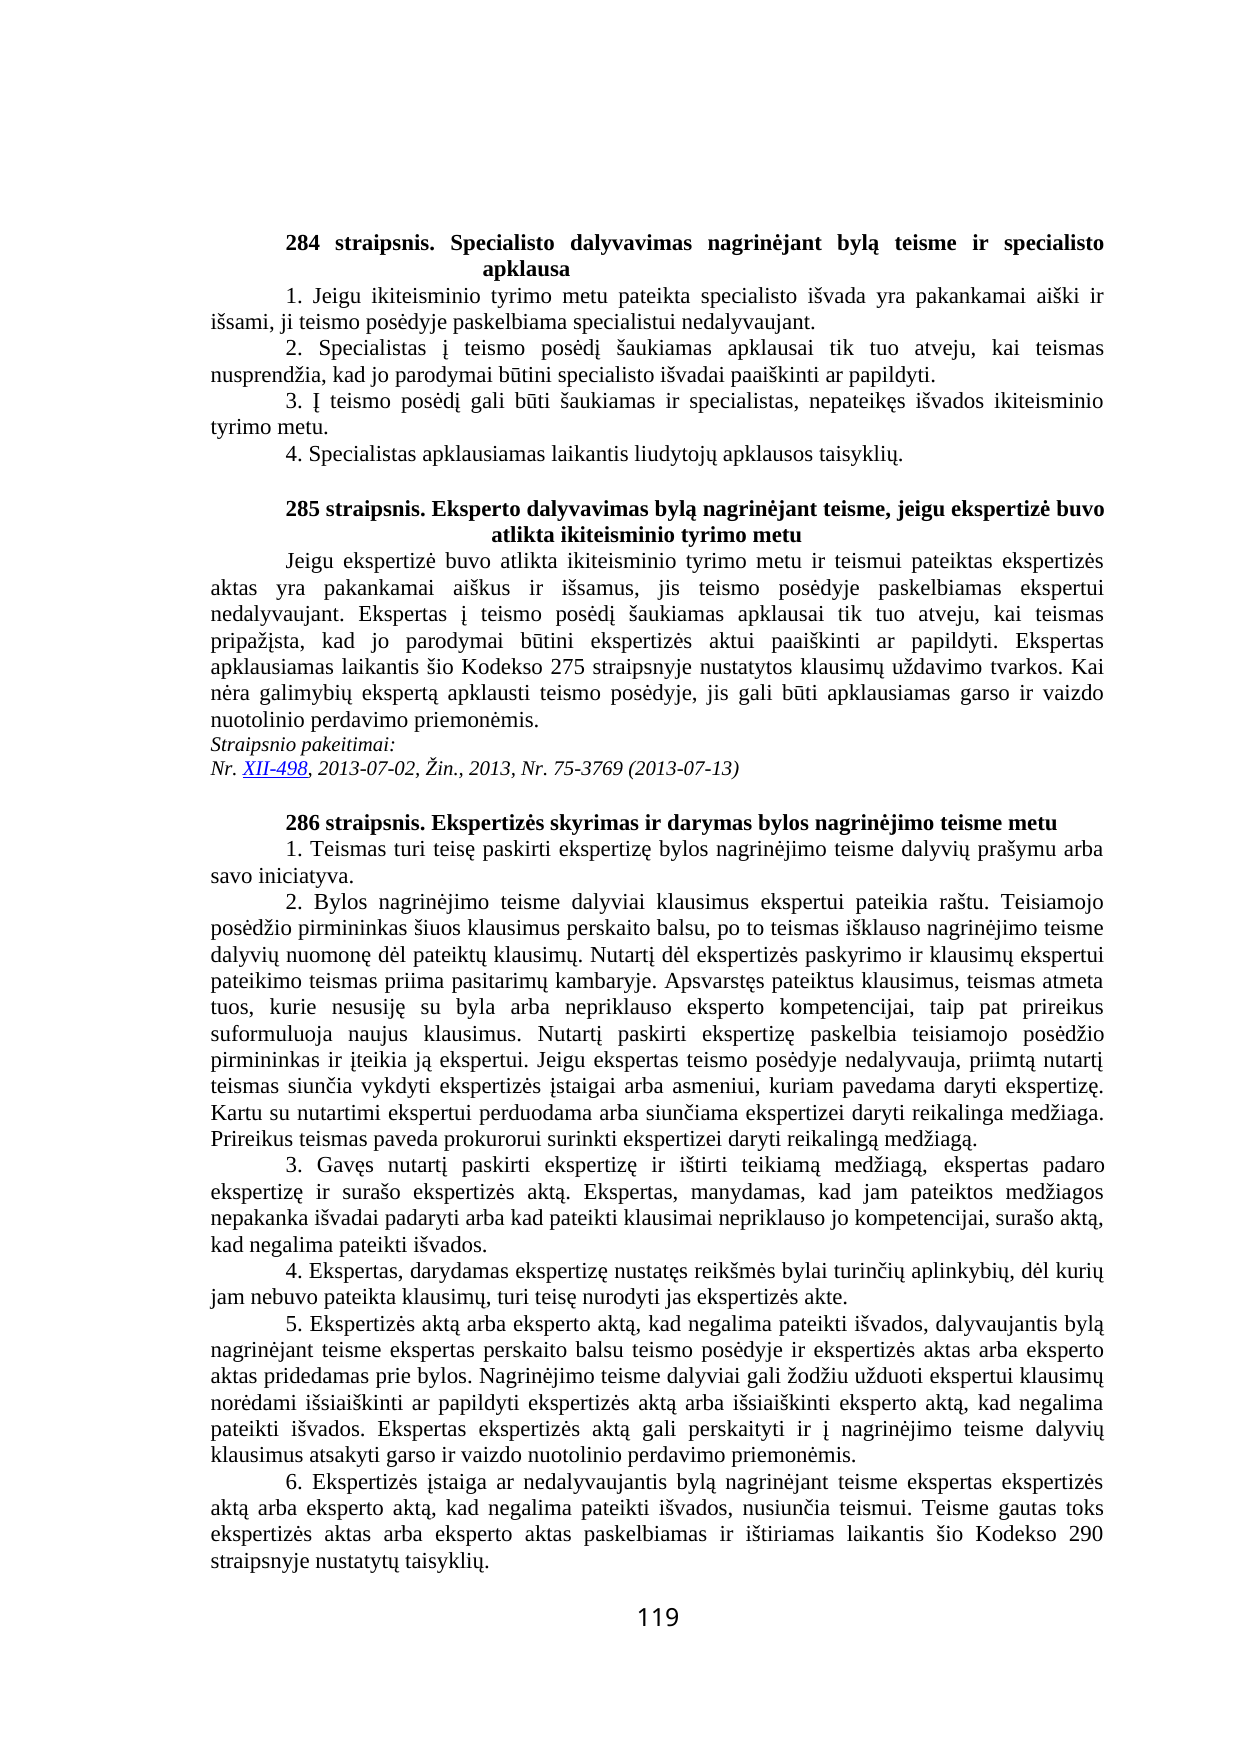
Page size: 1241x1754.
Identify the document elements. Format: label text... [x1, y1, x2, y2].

text 284 straipsnis. Specialisto dalyvavimas nagrinėjant bylą teisme ir specialisto apklausa [285, 229, 1105, 282]
text 2. Specialistas į teismo posėdį šaukiamas apklausai tik tuo atveju, kai teismas nusprendžia, kad jo parodymai būtini specialisto išvadai paaiškinti ar papildyti. [210, 334, 1105, 387]
text 4. Ekspertas, darydamas ekspertizę nustatęs reikšmės bylai turinčių aplinkybių, dėl kurių jam nebuvo pateikta klausimų, turi teisę nurodyti jas ekspertizės akte. [210, 1257, 1105, 1310]
text Nr. XII-498, 2013-07-02, Žin., 2013, Nr. 75-3769 (2013-07-13) [210, 756, 1105, 780]
text 286 straipsnis. Ekspertizės skyrimas ir darymas bylos nagrinėjimo teisme metu [285, 809, 1105, 835]
text 4. Specialistas apklausiamas laikantis liudytojų apklausos taisyklių. [210, 440, 1105, 466]
text 3. Gavęs nutartį paskirti ekspertizę ir ištirti teikiamą medžiagą, ekspertas padaro ekspertizę ir surašo ekspertizės aktą. Ekspertas, manydamas, kad jam pateiktos medžiagos nepakanka išvadai padaryti arba kad pateikti klausimai nepriklauso jo kompetencijai, surašo aktą, kad negalima pateikti išvados. [210, 1152, 1105, 1257]
text 5. Ekspertizės aktą arba eksperto aktą, kad negalima pateikti išvados, dalyvaujantis bylą nagrinėjant teisme ekspertas perskaito balsu teismo posėdyje ir ekspertizės aktas arba eksperto aktas pridedamas prie bylos. Nagrinėjimo teisme dalyviai gali žodžiu užduoti ekspertui klausimų norėdami išsiaiškinti ar papildyti ekspertizės aktą arba išsiaiškinti eksperto aktą, kad negalima pateikti išvados. Ekspertas ekspertizės aktą gali perskaityti ir į nagrinėjimo teisme dalyvių klausimus atsakyti garso ir vaizdo nuotolinio perdavimo priemonėmis. [210, 1310, 1105, 1468]
text 3. Į teismo posėdį gali būti šaukiamas ir specialistas, nepateikęs išvados ikiteisminio tyrimo metu. [210, 387, 1105, 440]
text 1. Jeigu ikiteisminio tyrimo metu pateikta specialisto išvada yra pakankamai aiški ir išsami, ji teismo posėdyje paskelbiama specialistui nedalyvaujant. [210, 282, 1105, 334]
text 285 straipsnis. Eksperto dalyvavimas bylą nagrinėjant teisme, jeigu ekspertizė buvo atlikta ikiteisminio tyrimo metu [285, 495, 1105, 548]
text Straipsnio pakeitimai: [210, 732, 1105, 756]
text 6. Ekspertizės įstaiga ar nedalyvaujantis bylą nagrinėjant teisme ekspertas ekspertizės aktą arba eksperto aktą, kad negalima pateikti išvados, nusiunčia teismui. Teisme gautas toks ekspertizės aktas arba eksperto aktas paskelbiamas ir ištiriamas laikantis šio Kodekso 290 straipsnyje nustatytų taisyklių. [210, 1468, 1105, 1573]
text 1. Teismas turi teisę paskirti ekspertizę bylos nagrinėjimo teisme dalyvių prašymu arba savo iniciatyva. [210, 835, 1105, 888]
text 2. Bylos nagrinėjimo teisme dalyviai klausimus ekspertui pateikia raštu. Teisiamojo posėdžio pirmininkas šiuos klausimus perskaito balsu, po to teismas išklauso nagrinėjimo teisme dalyvių nuomonę dėl pateiktų klausimų. Nutartį dėl ekspertizės paskyrimo ir klausimų ekspertui pateikimo teismas priima pasitarimų kambaryje. Apsvarstęs pateiktus klausimus, teismas atmeta tuos, kurie nesusiję su byla arba nepriklauso eksperto kompetencijai, taip pat prireikus suformuluoja naujus klausimus. Nutartį paskirti ekspertizę paskelbia teisiamojo posėdžio pirmininkas ir įteikia ją ekspertui. Jeigu ekspertas teismo posėdyje nedalyvauja, priimtą nutartį teismas siunčia vykdyti ekspertizės įstaigai arba asmeniui, kuriam pavedama daryti ekspertizę. Kartu su nutartimi ekspertui perduodama arba siunčiama ekspertizei daryti reikalinga medžiaga. Prireikus teismas paveda prokurorui surinkti ekspertizei daryti reikalingą medžiagą. [210, 888, 1105, 1152]
text Jeigu ekspertizė buvo atlikta ikiteisminio tyrimo metu ir teismui pateiktas ekspertizės aktas yra pakankamai aiškus ir išsamus, jis teismo posėdyje paskelbiamas ekspertui nedalyvaujant. Ekspertas į teismo posėdį šaukiamas apklausai tik tuo atveju, kai teismas pripažįsta, kad jo parodymai būtini ekspertizės aktui paaiškinti ar papildyti. Ekspertas apklausiamas laikantis šio Kodekso 275 straipsnyje nustatytos klausimų uždavimo tvarkos. Kai nėra galimybių ekspertą apklausti teismo posėdyje, jis gali būti apklausiamas garso ir vaizdo nuotolinio perdavimo priemonėmis. [210, 548, 1105, 732]
